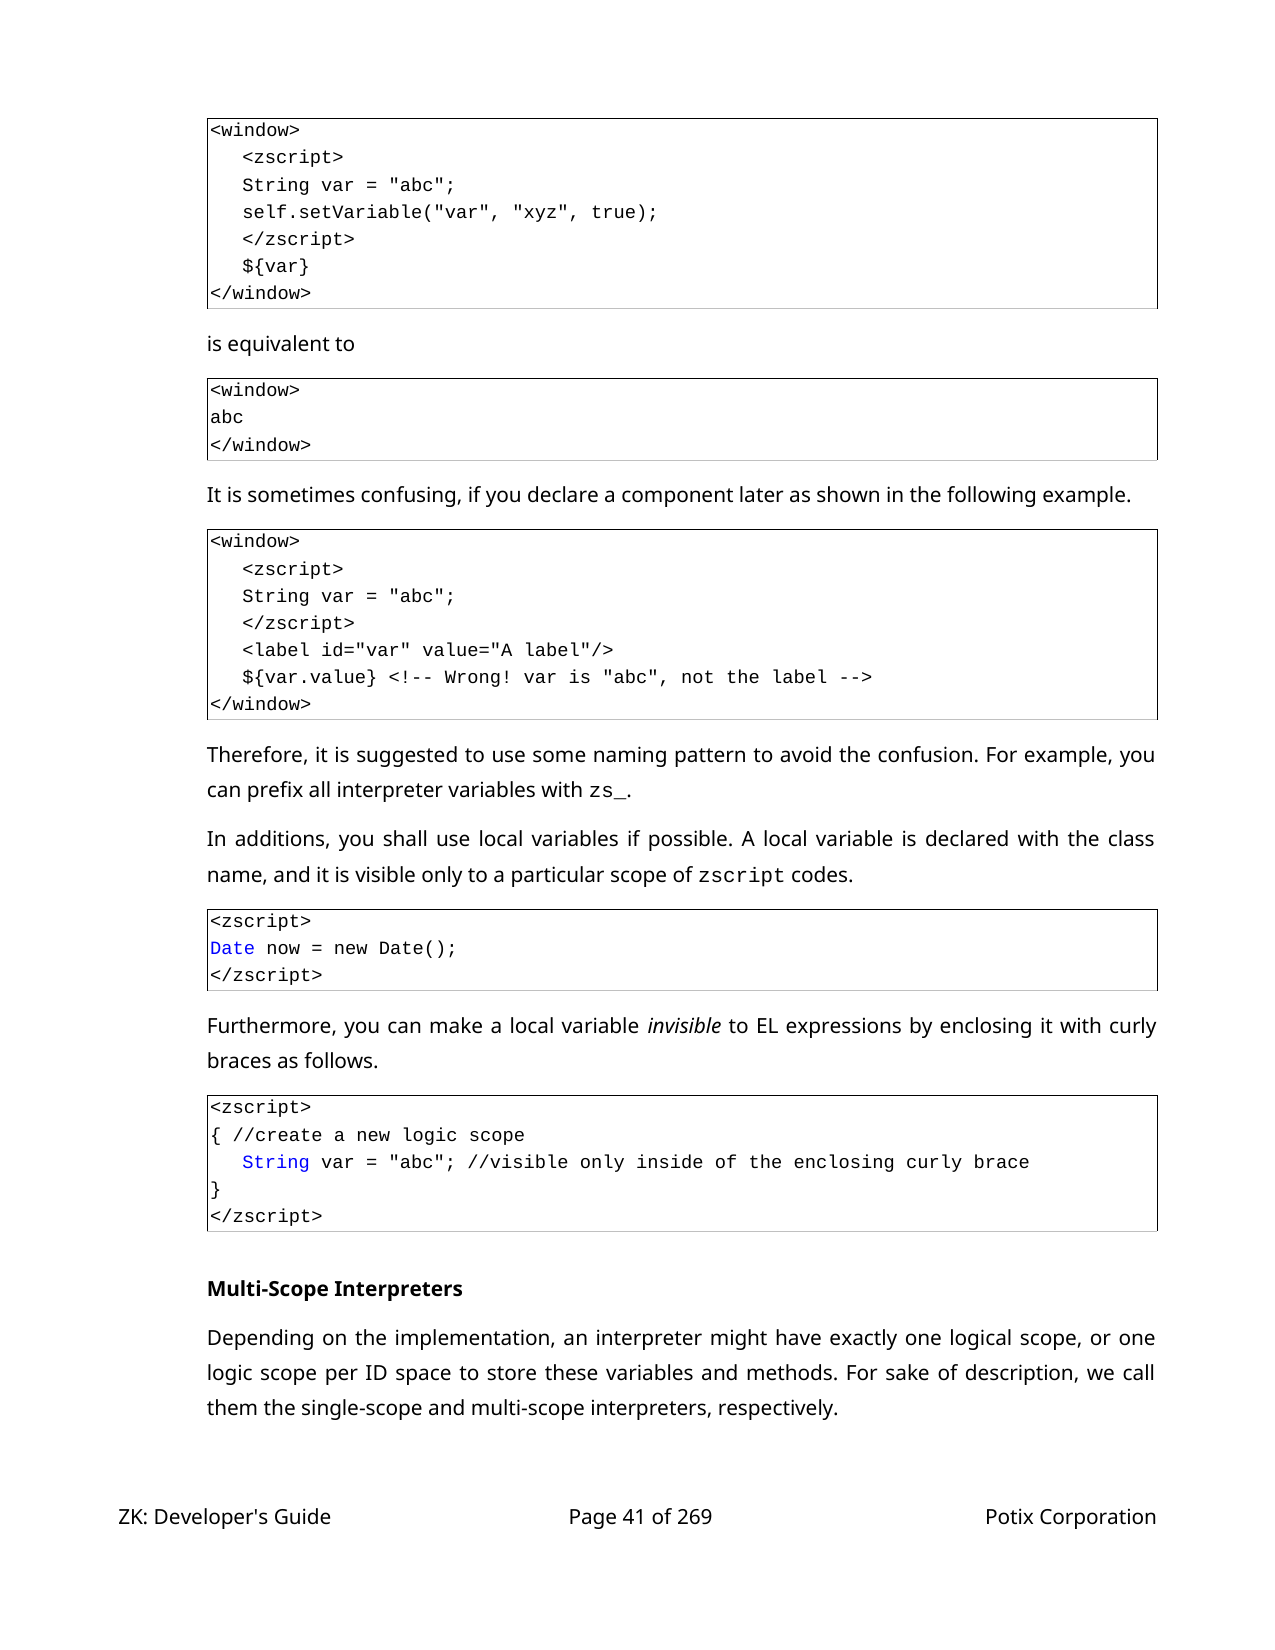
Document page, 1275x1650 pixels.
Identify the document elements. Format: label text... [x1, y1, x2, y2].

text </window> [208, 281, 1157, 308]
text ${var.value} <!-- Wrong! var is "abc", not the label --> [208, 665, 1157, 689]
text Therefore, it is suggested to use some naming pattern to avoid the confusion. For example, you can prefix all interpreter variables with zs_. [207, 740, 1157, 804]
subtitle Multi-Scope Interpreters [207, 1274, 1157, 1302]
text <window> [208, 530, 1157, 553]
text </window> [208, 432, 1157, 460]
text </window> [208, 692, 1157, 719]
text String var = "abc"; [208, 583, 1157, 608]
text ${var} [208, 254, 1157, 278]
text It is sometimes confusing, if you declare a component later as shown in the following example. [207, 480, 1157, 508]
text </zscript> [208, 611, 1157, 635]
text <zscript> [208, 910, 1157, 933]
text <window> [208, 379, 1157, 402]
text Date now = new Date(); [208, 936, 1157, 960]
text </zscript> [208, 1204, 1157, 1231]
text In additions, you shall use local variables if possible. A local variable is declared with the class name, and it is visible only to a particular scope of zscript codes. [207, 824, 1157, 888]
text <zscript> [208, 556, 1157, 581]
text self.setVariable("var", "xyz", true); [208, 200, 1157, 224]
text <zscript> [208, 145, 1157, 169]
text Furthermore, you can make a local variable invisible to EL expressions by enclosing it with curly braces as follows. [207, 1011, 1157, 1075]
text </zscript> [208, 227, 1157, 251]
text <zscript> [208, 1096, 1157, 1119]
text String var = "abc"; [208, 172, 1157, 197]
text String var = "abc"; //visible only inside of the enclosing curly brace [208, 1150, 1157, 1174]
text abc [208, 405, 1157, 429]
text <window> [208, 119, 1157, 142]
text Depending on the implementation, an interpreter might have exactly one logical scope, or one logic scope per ID space to store these variables and methods. For sake of description, we call them the single-scope and multi-scope interpreters, respectively. [207, 1323, 1157, 1421]
text </zscript> [208, 963, 1157, 990]
text is equivalent to [207, 329, 1157, 357]
text { //create a new logic scope [208, 1122, 1157, 1147]
text } [208, 1177, 1157, 1201]
text <label id="var" value="A label"/> [208, 638, 1157, 662]
